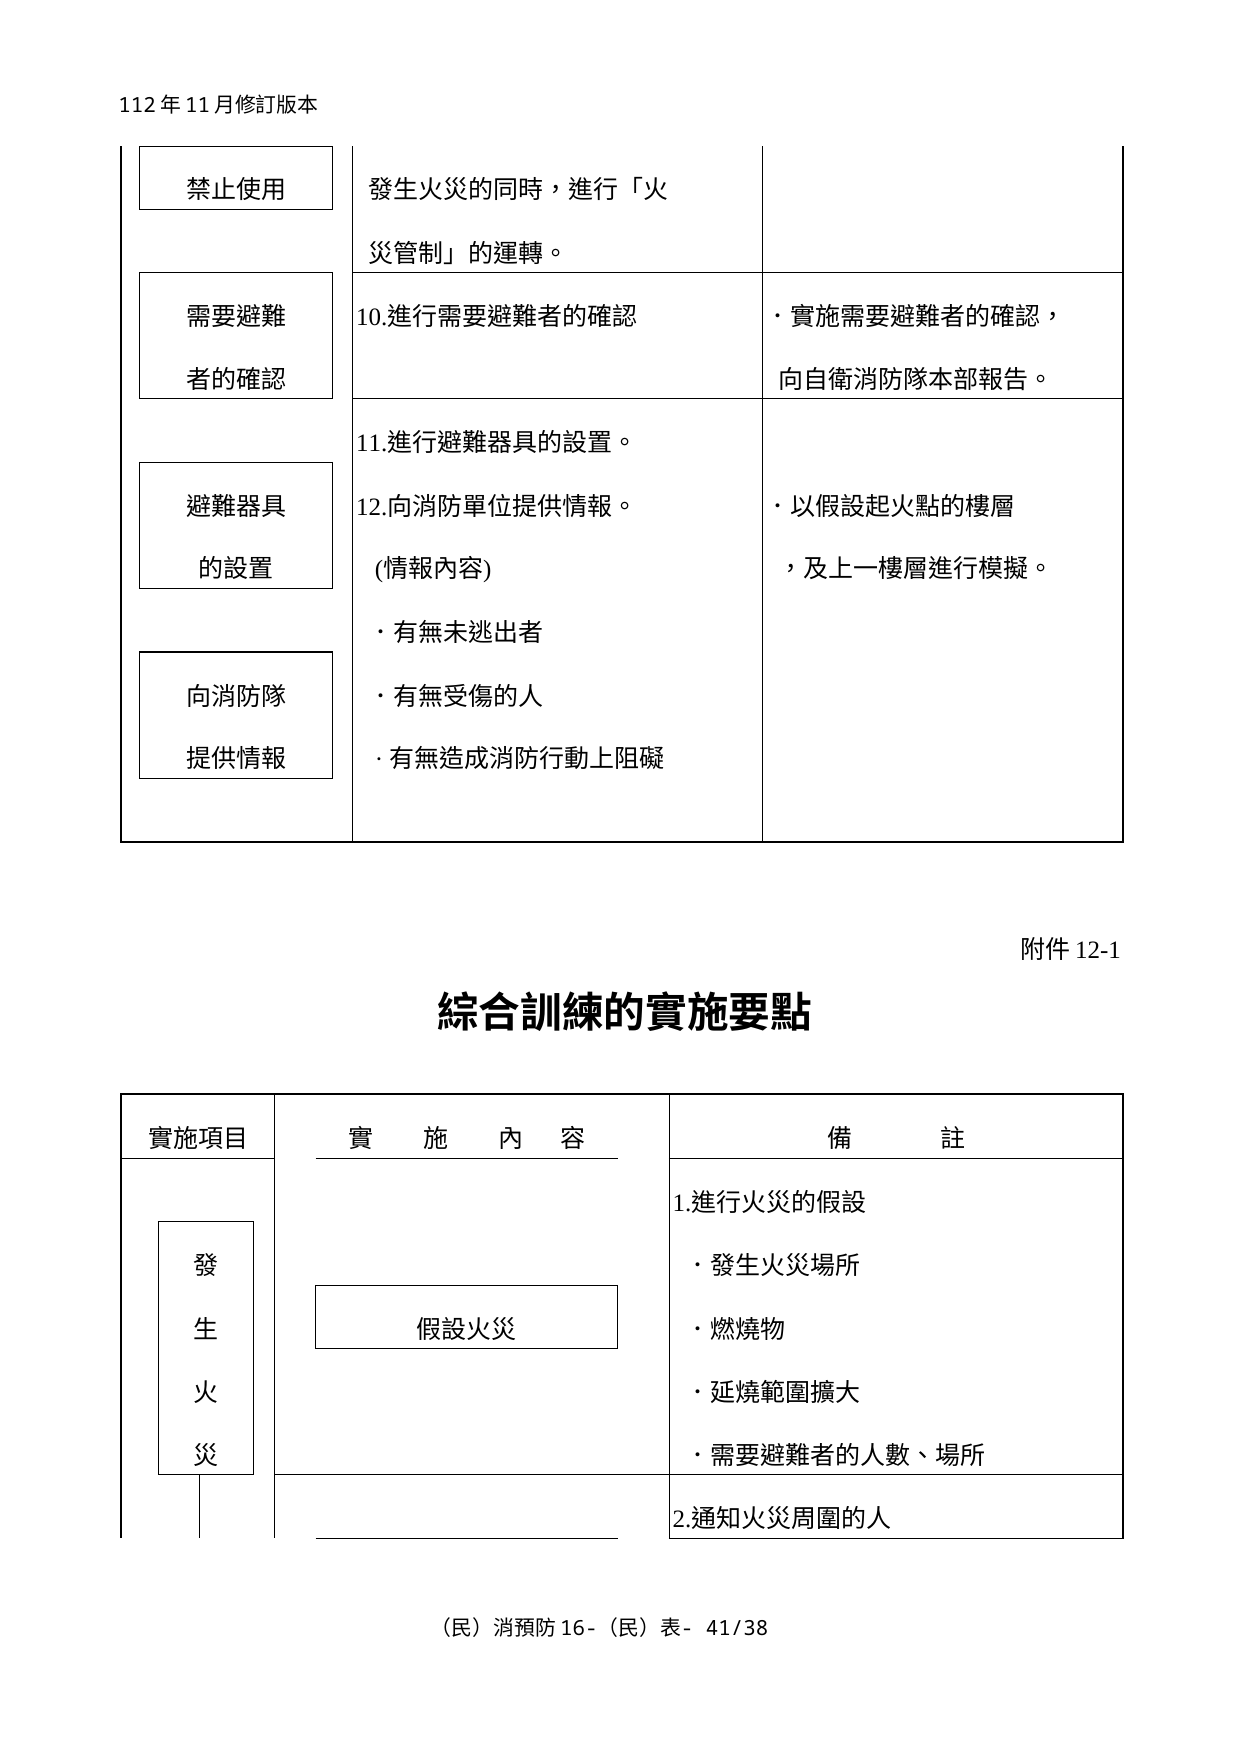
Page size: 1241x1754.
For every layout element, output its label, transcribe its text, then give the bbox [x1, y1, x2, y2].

table_cell [333, 651, 352, 715]
table_cell [254, 1221, 274, 1285]
table_cell [333, 336, 352, 398]
table_cell [254, 1348, 274, 1412]
table_cell [122, 1412, 158, 1474]
table_cell [122, 272, 139, 336]
table_cell [122, 146, 139, 209]
table_cell 2.通知火災周圍的人 [670, 1475, 1122, 1538]
table_cell [158, 1475, 199, 1538]
table_cell [158, 1159, 200, 1221]
table_cell [275, 1348, 316, 1412]
table_cell 發生火災的同時，進行「火 [353, 146, 762, 209]
table_cell [122, 398, 140, 462]
table_cell ．發生火災場所 [670, 1221, 1122, 1285]
table_cell ．需要避難者的人數、場所 [670, 1412, 1122, 1474]
table_cell [618, 1158, 669, 1221]
table_cell 11.進行避難器具的設置。 [353, 399, 762, 462]
table_cell [275, 1221, 316, 1285]
table_cell 的設置 [140, 525, 332, 588]
table_cell 假設火災 [316, 1286, 617, 1348]
table_cell · 有無造成消防行動上阻礙 [353, 715, 762, 777]
table_cell 發 [159, 1222, 253, 1285]
table_cell [316, 1349, 618, 1412]
table_cell [353, 778, 762, 841]
table_cell [254, 1474, 274, 1538]
table_cell [275, 1285, 315, 1348]
table_cell [140, 779, 333, 841]
table_cell [275, 1095, 316, 1158]
table_cell [140, 399, 333, 462]
table_cell [200, 1159, 253, 1221]
table_cell ，及上一樓層進行模擬。 [763, 525, 1122, 588]
table_cell [763, 209, 1122, 272]
table_cell 實施項目 [122, 1095, 274, 1158]
table_cell [275, 1158, 316, 1221]
table_cell [333, 146, 352, 209]
table_cell [763, 399, 1122, 462]
table_cell 生 [159, 1285, 253, 1348]
table_cell [333, 462, 352, 525]
table_cell [316, 1159, 618, 1221]
table_cell [618, 1285, 669, 1348]
table_cell [140, 589, 333, 651]
table_cell [122, 778, 140, 841]
table_cell 向自衛消防隊本部報告。 [763, 336, 1122, 398]
table_cell [122, 1159, 158, 1221]
table_cell [618, 1221, 669, 1285]
table_cell [763, 778, 1122, 841]
table_cell [122, 209, 140, 272]
table_cell [333, 588, 352, 651]
table_cell 災 [159, 1412, 253, 1474]
table_cell [333, 715, 352, 777]
table_cell 者的確認 [140, 336, 332, 398]
table_cell 災管制」的運轉。 [353, 209, 762, 272]
table_cell [618, 1412, 669, 1474]
table_cell [122, 715, 139, 777]
table_cell [353, 336, 762, 398]
table_cell [618, 1348, 669, 1412]
table_cell [316, 1221, 618, 1285]
table_cell 向消防隊 [140, 653, 332, 715]
table_cell 需要避難 [140, 273, 332, 336]
table_cell [254, 1285, 274, 1348]
table_cell 備 註 [670, 1095, 1122, 1158]
table_cell [763, 146, 1122, 209]
table_cell [254, 1412, 274, 1474]
table_cell [316, 1412, 618, 1474]
table_cell [333, 209, 352, 272]
table_cell [316, 1475, 618, 1538]
table_cell [121, 1031, 1123, 1093]
table_cell 火 [159, 1348, 253, 1412]
table_cell 12.向消防單位提供情報。 [353, 462, 762, 525]
table_cell [618, 1095, 669, 1158]
table_cell [122, 651, 139, 715]
table_cell [618, 1475, 669, 1538]
table_cell 禁止使用 [140, 147, 332, 209]
table_cell [763, 651, 1122, 715]
table_cell [333, 525, 352, 588]
table_cell [122, 336, 139, 398]
table_cell ．有無受傷的人 [353, 651, 762, 715]
table_cell [254, 1159, 274, 1221]
table_cell [122, 1221, 158, 1285]
table_cell [140, 210, 333, 272]
table_cell ．實施需要避難者的確認， [763, 273, 1122, 336]
table_cell [122, 525, 139, 588]
table_cell (情報內容) [353, 525, 762, 588]
table_cell [763, 588, 1122, 651]
table_cell [333, 398, 352, 462]
table_cell 實 施 內 容 [316, 1095, 618, 1158]
table_cell [763, 715, 1122, 777]
table_cell ．延燒範圍擴大 [670, 1348, 1122, 1412]
table_cell ．燃燒物 [670, 1285, 1122, 1348]
table_cell 避難器具 [140, 463, 332, 525]
table_cell ．有無未逃出者 [353, 588, 762, 651]
table_cell 綜合訓練的實施要點 [121, 968, 1123, 1031]
table_cell 1.進行火災的假設 [670, 1159, 1122, 1221]
table_cell [122, 1348, 158, 1412]
table_cell [122, 1474, 158, 1538]
table_cell [275, 1412, 316, 1474]
table_cell [275, 1475, 316, 1538]
table_cell ．以假設起火點的樓層 [763, 462, 1122, 525]
table_cell [333, 272, 352, 336]
table_cell [122, 1285, 158, 1348]
table_cell 附件12-1 [121, 843, 1123, 968]
table_cell 10.進行需要避難者的確認 [353, 273, 762, 336]
table_cell [200, 1475, 253, 1538]
table_cell 提供情報 [140, 715, 332, 777]
table_cell [333, 778, 352, 841]
table_cell [122, 588, 140, 651]
table_cell [122, 462, 139, 525]
